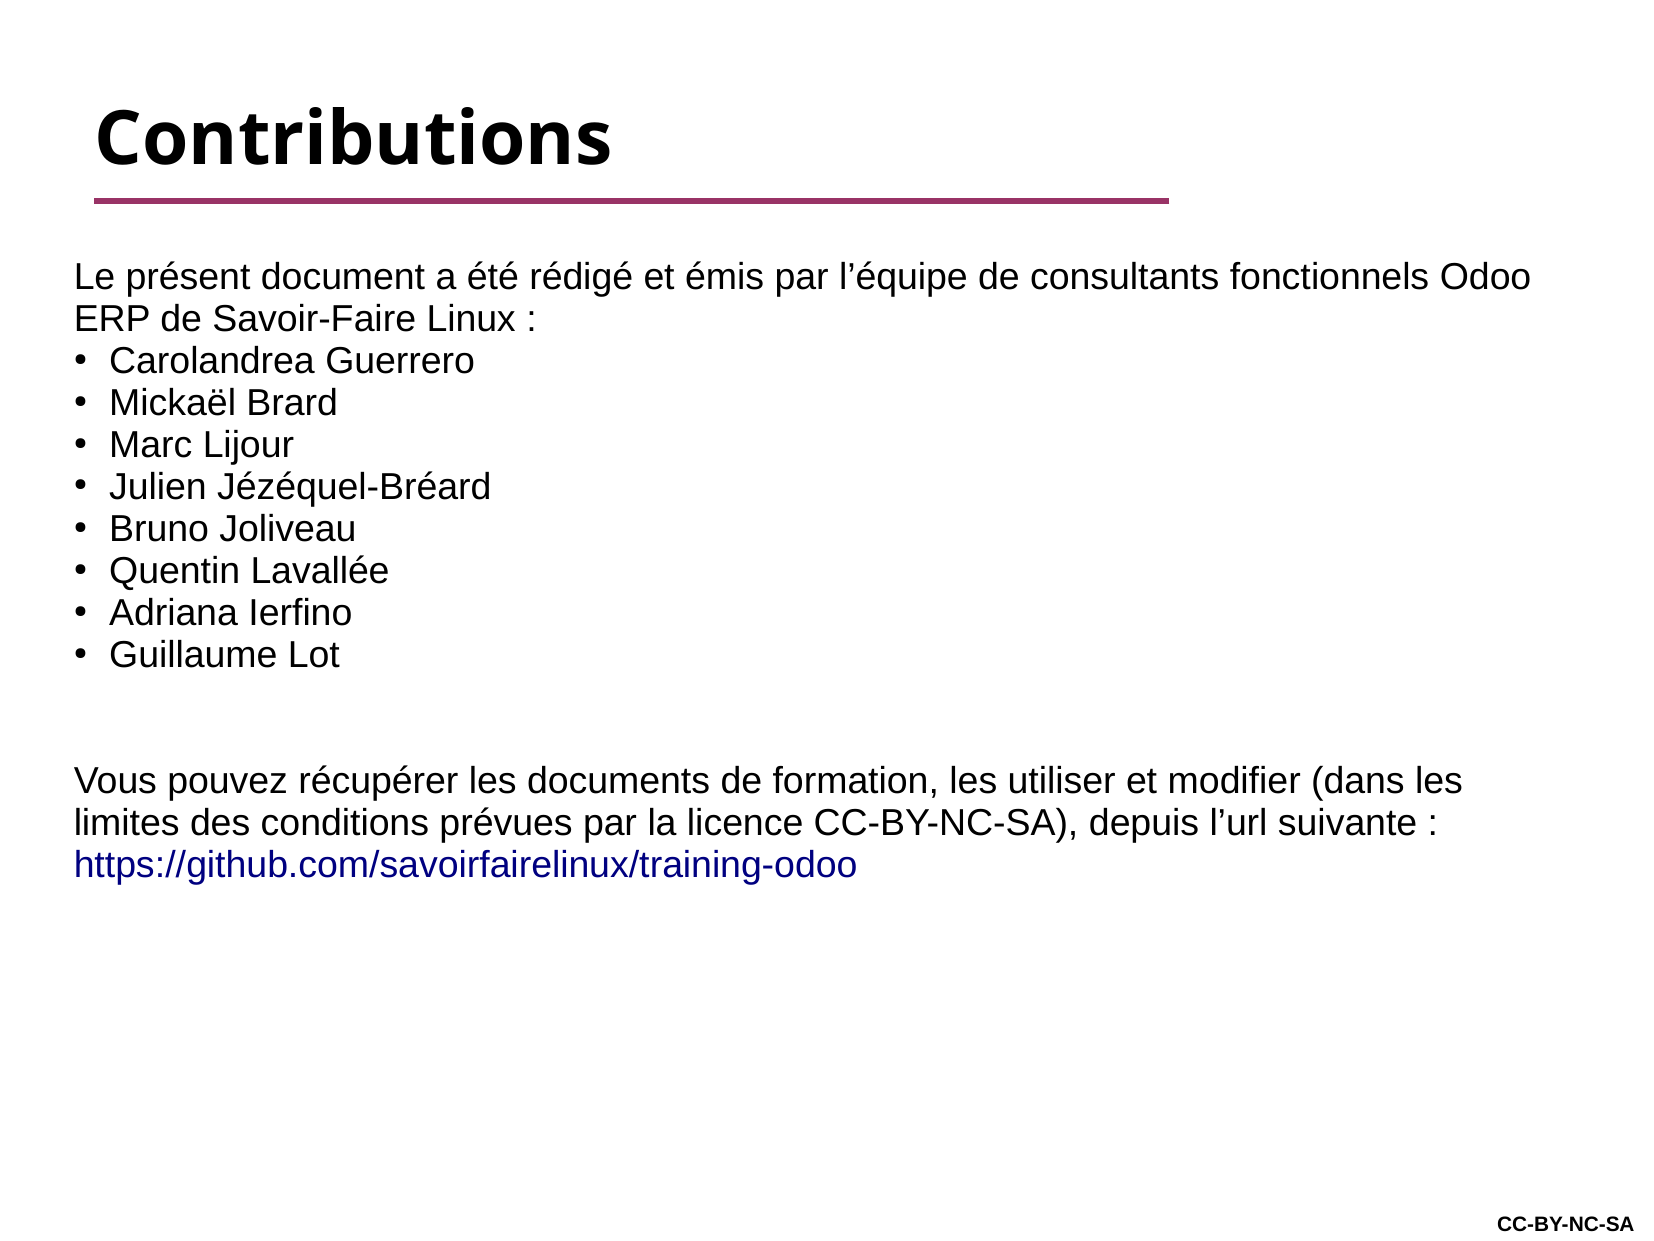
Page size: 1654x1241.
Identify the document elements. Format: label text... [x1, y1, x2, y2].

text_box Le présent document a été rédigé et émis par l’équipe de consultants fonctionnels Odoo ERP de Savoir-Faire Linux : Carolandrea Guerrero Mickaël Brard Marc Lijour Julien Jézéquel-Bréard Bruno Joliveau Quentin Lavallée Adriana Ierfino Guillaume Lot Vous pouvez récupérer les documents de formation, les utiliser et modifier (dans les limites des conditions prévues par la licence CC-BY-NC-SA), depuis l’url suivante : https://github.com/savoirfairelinux/training-odoo [59, 248, 1595, 1040]
title Contributions [94, 31, 1571, 239]
text_box CC-BY-NC-SA [1482, 1204, 1654, 1241]
